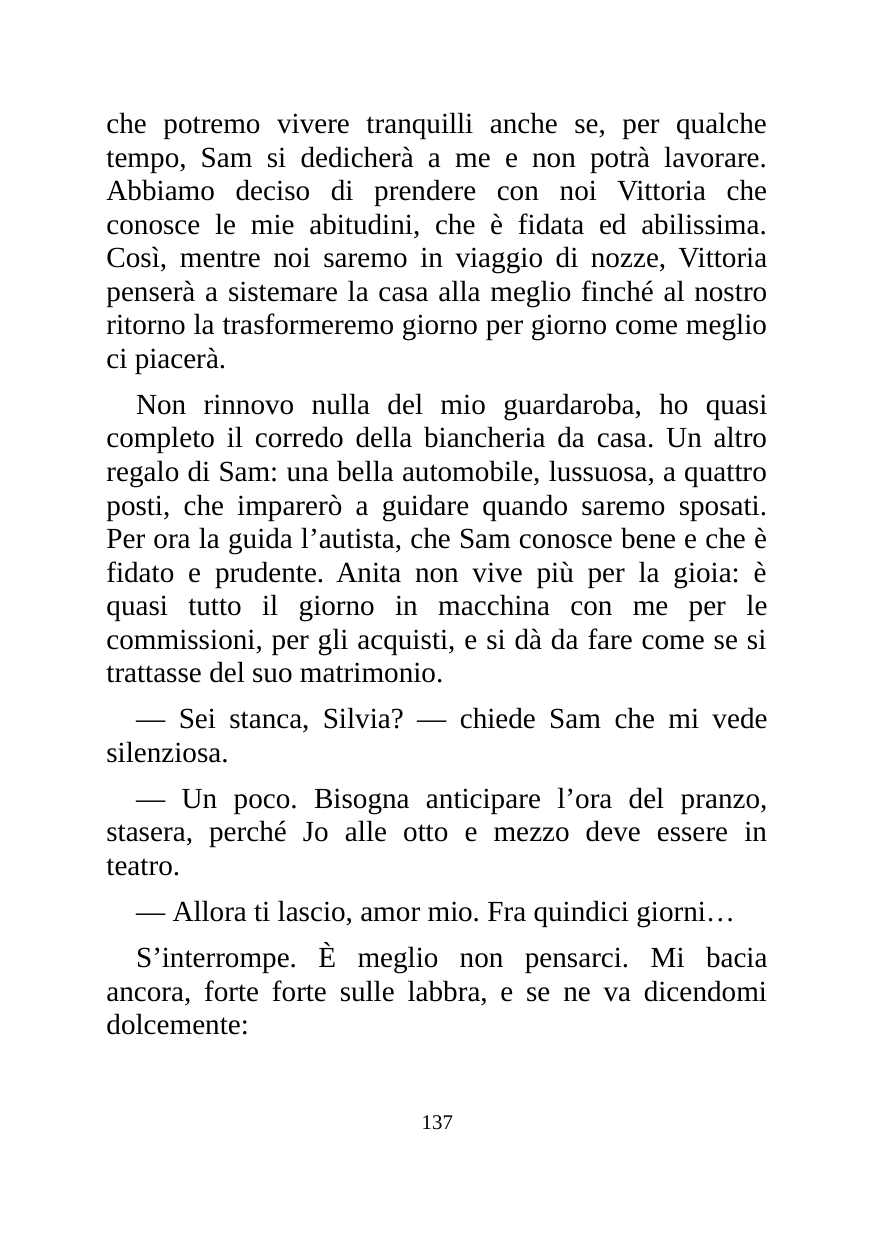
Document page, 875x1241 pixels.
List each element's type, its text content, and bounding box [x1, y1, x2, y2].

text — Allora ti lascio, amor mio. Fra quindici giorni… [106, 894, 768, 928]
text S’interrompe. È meglio non pensarci. Mi bacia ancora, forte forte sulle labbra, e se ne va dicendomi dolcemente: [106, 940, 768, 1041]
text — Sei stanca, Silvia? — chiede Sam che mi vede silenziosa. [106, 701, 768, 768]
text Non rinnovo nulla del mio guardaroba, ho quasi completo il corredo della biancheria da casa. Un altro regalo di Sam: una bella automobile, lussuosa, a quattro posti, che imparerò a guidare quando saremo sposati. Per ora la guida l’autista, che Sam conosce bene e che è fidato e prudente. Anita non vive più per la gioia: è quasi tutto il giorno in macchina con me per le commissioni, per gli acquisti, e si dà da fare come se si trattasse del suo matrimonio. [106, 387, 768, 689]
text — Un poco. Bisogna anticipare l’ora del pranzo, stasera, perché Jo alle otto e mezzo deve essere in teatro. [106, 781, 768, 882]
text che potremo vivere tranquilli anche se, per qualche tempo, Sam si dedicherà a me e non potrà lavorare. Abbiamo deciso di prendere con noi Vittoria che conosce le mie abitudini, che è fidata ed abilissima. Così, mentre noi saremo in viaggio di nozze, Vittoria penserà a sistemare la casa alla meglio finché al nostro ritorno la trasformeremo giorno per giorno come meglio ci piacerà. [106, 106, 768, 374]
